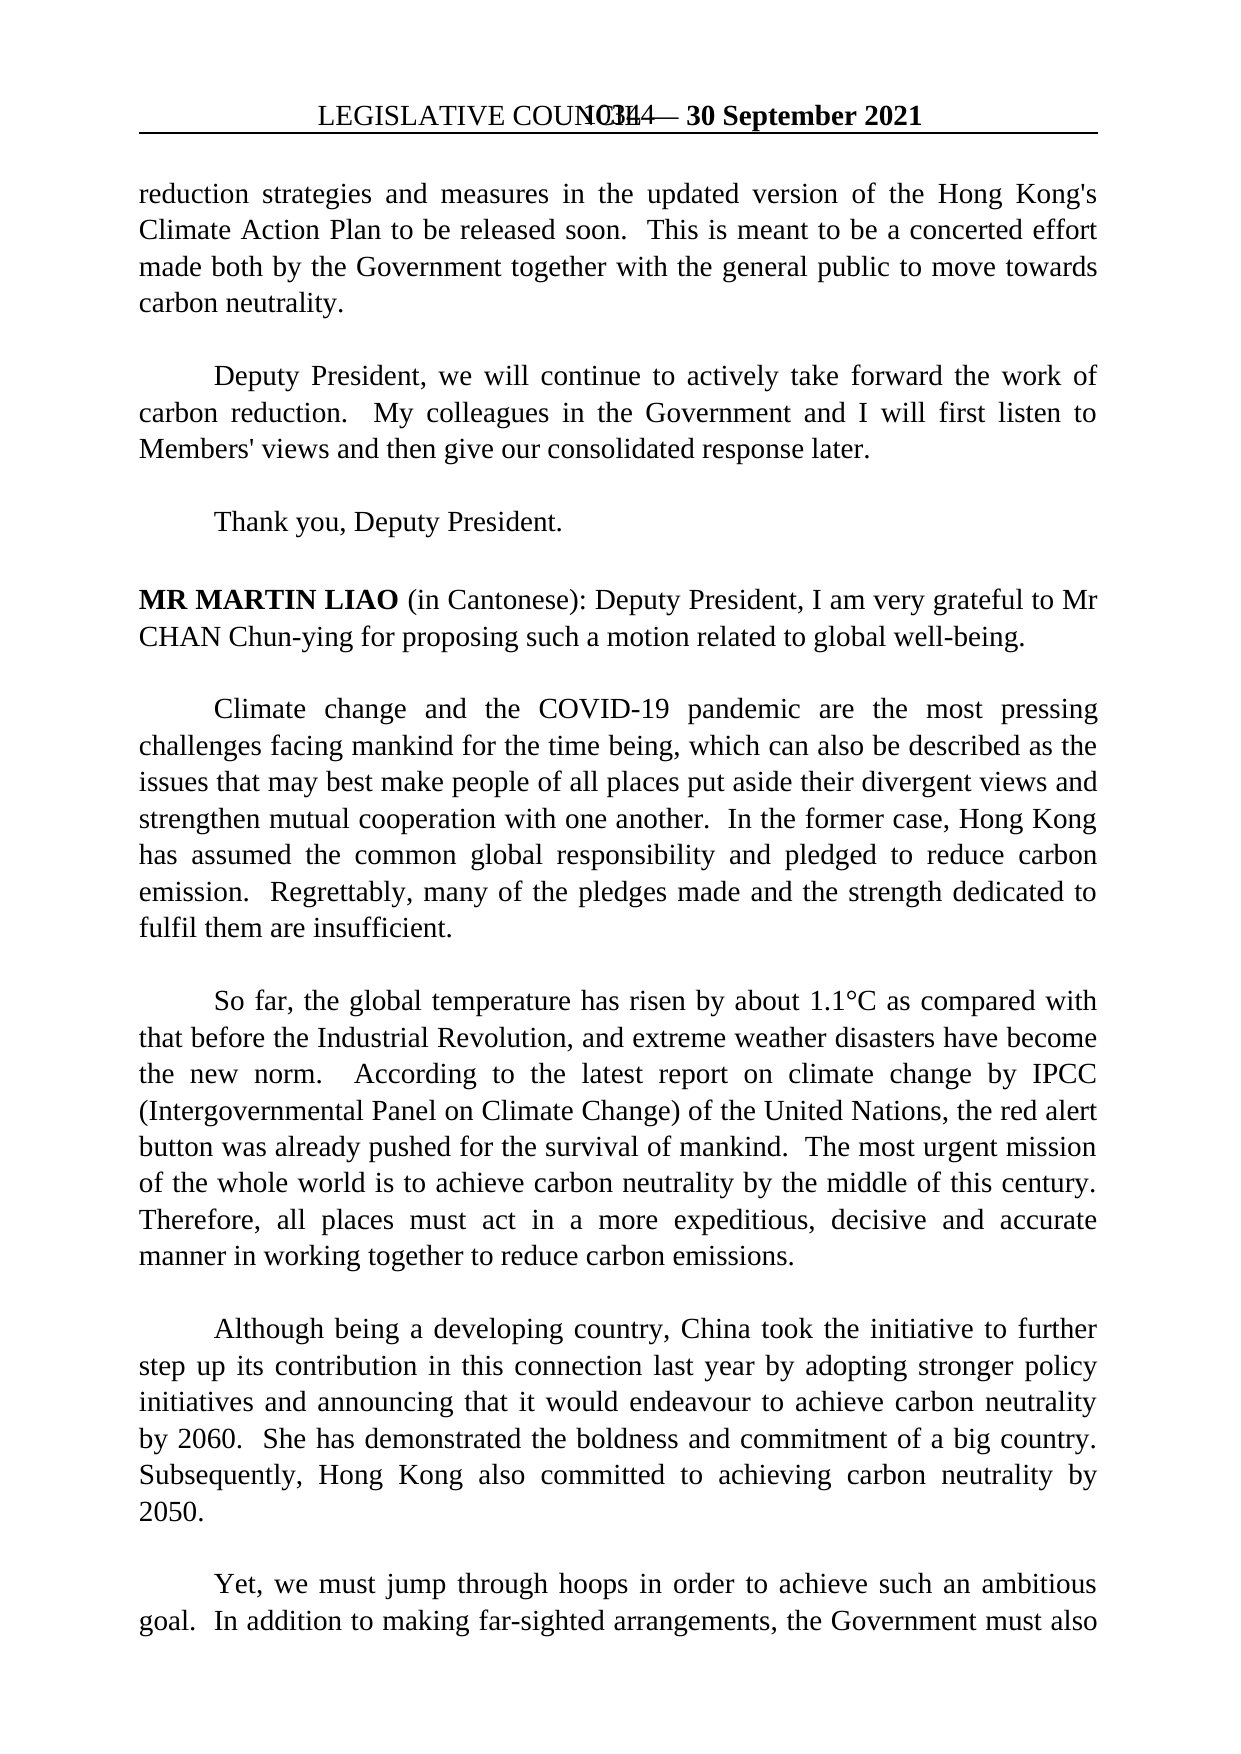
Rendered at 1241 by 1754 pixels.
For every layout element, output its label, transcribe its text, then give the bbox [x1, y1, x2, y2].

text Deputy President, we will continue to actively take forward the work of carbon reduction. My colleagues in the Government and I will first listen to Members' views and then give our consolidated response later. [139, 355, 1098, 465]
text Climate change and the COVID-19 pandemic are the most pressing challenges facing mankind for the time being, which can also be described as the issues that may best make people of all places put aside their divergent views and strengthen mutual cooperation with one another. In the former case, Hong Kong has assumed the common global responsibility and pledged to reduce carbon emission. Regrettably, many of the pledges made and the strength dedicated to fulfil them are insufficient. [139, 689, 1098, 944]
text MR MARTIN LIAO (in Cantonese): Deputy President, I am very grateful to Mr‍ CHAN Chun-ying for proposing such a motion related to global well-being. [139, 579, 1098, 652]
text Thank you, Deputy President. [139, 501, 1098, 538]
text Yet, we must jump through hoops in order to achieve such an ambitious goal. In addition to making far-sighted arrangements, the Government must also [139, 1564, 1098, 1637]
text So far, the global temperature has risen by about 1.1°C as compared with that before the Industrial Revolution, and extreme weather disasters have become the new norm. According to the latest report on climate change by IPCC (Intergovernmental Panel on Climate Change) of the United Nations, the red alert button was already pushed for the survival of mankind. The most urgent mission of the whole world is to achieve carbon neutrality by the middle of this century. Therefore, all places must act in a more expeditious, decisive and accurate manner in working together to reduce carbon emissions. [139, 980, 1098, 1272]
text Although being a developing country, China took the initiative to further step up its contribution in this connection last year by adopting stronger policy initiatives and announcing that it would endeavour to achieve carbon neutrality by 2060. She has demonstrated the boldness and commitment of a big country. Subsequently, Hong Kong also committed to achieving carbon neutrality by 2050. [139, 1308, 1098, 1527]
text reduction strategies and measures in the updated version of the Hong Kong's Climate Action Plan to be released soon. This is meant to be a concerted effort made both by the Government together with the general public to move towards carbon neutrality. [139, 173, 1098, 319]
